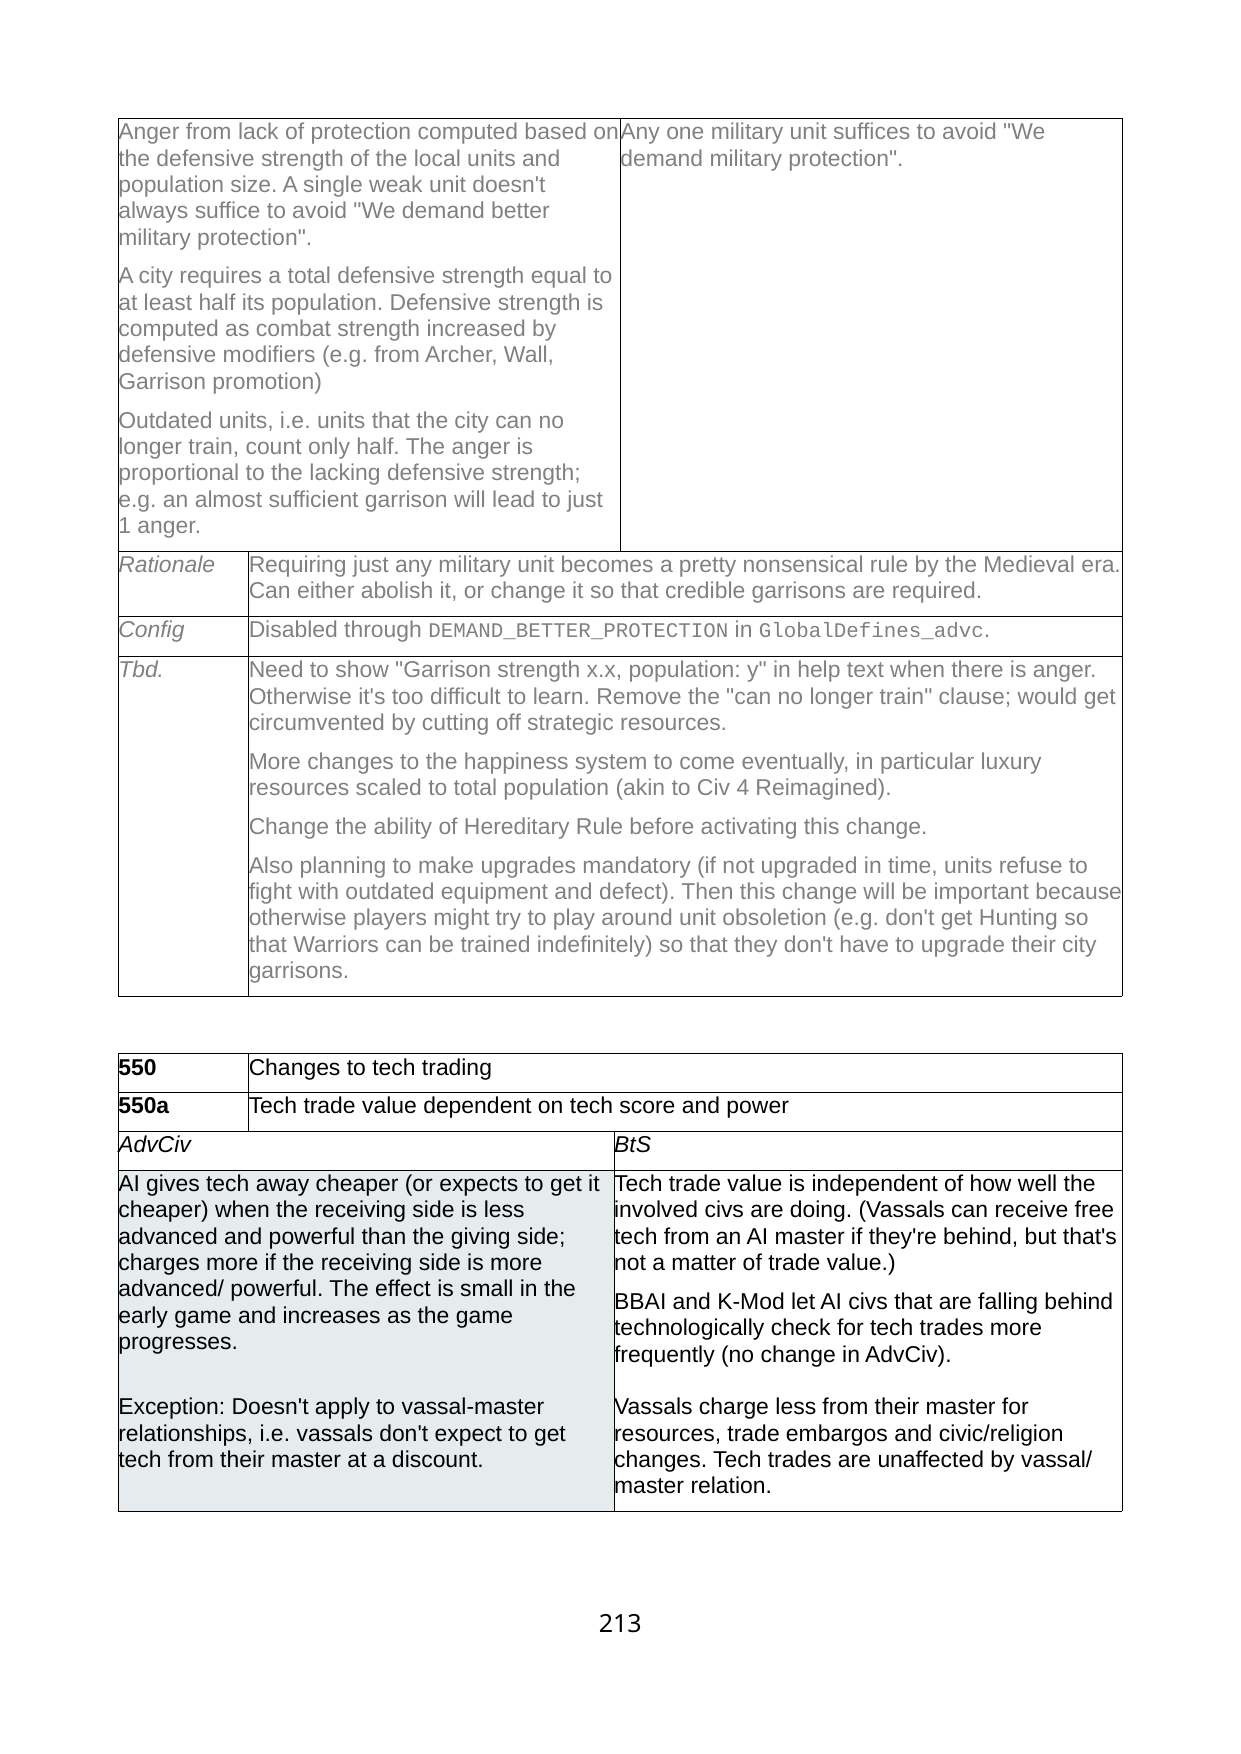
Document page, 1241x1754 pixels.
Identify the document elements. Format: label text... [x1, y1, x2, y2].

table_cell Any one military unit suffices to avoid "We demand military protection". [621, 119, 1122, 551]
table_cell Config [119, 617, 248, 656]
table_header 550 [119, 1054, 248, 1092]
table_cell Tbd. [119, 657, 248, 996]
table_cell Disabled through DEMAND_BETTER_PROTECTION in GlobalDefines_advc. [249, 617, 1122, 656]
table_cell BtS [615, 1132, 1122, 1170]
table_cell Tech trade value is independent of how well the involved civs are doing. (Vassals can receive free tech from an AI master if they're behind, but that's not a matter of trade value.) BBAI and K-Mod let AI civs that are falling behind technologically check for tech trades more frequently (no change in AdvCiv). Vassals charge less from their master for resources, trade embargos and civic/religion changes. Tech trades are unaffected by vassal/ master relation. [615, 1171, 1122, 1511]
table_cell AdvCiv [119, 1132, 614, 1170]
table_cell Requiring just any military unit becomes a pretty nonsensical rule by the Medieval era. Can either abolish it, or change it so that credible garrisons are required. [249, 552, 1122, 616]
table_cell Rationale [119, 552, 248, 616]
table_header Changes to tech trading [249, 1054, 1122, 1092]
table_cell AI gives tech away cheaper (or expects to get it cheaper) when the receiving side is less advanced and powerful than the giving side; charges more if the receiving side is more advanced/ powerful. The effect is small in the early game and increases as the game progresses. Exception: Doesn't apply to vassal-master relationships, i.e. vassals don't expect to get tech from their master at a discount. [119, 1171, 614, 1511]
table_cell 550a [119, 1093, 248, 1131]
table_cell Need to show "Garrison strength x.x, population: y" in help text when there is anger. Otherwise it's too difficult to learn. Remove the "can no longer train" clause; would get circumvented by cutting off strategic resources. More changes to the happiness system to come eventually, in particular luxury resources scaled to total population (akin to Civ 4 Reimagined). Change the ability of Hereditary Rule before activating this change. Also planning to make upgrades mandatory (if not upgraded in time, units refuse to fight with outdated equipment and defect). Then this change will be important because otherwise players might try to play around unit obsoletion (e.g. don't get Hunting so that Warriors can be trained indefinitely) so that they don't have to upgrade their city garrisons. [249, 657, 1122, 996]
table_cell Tech trade value dependent on tech score and power [249, 1093, 1122, 1131]
table_cell Anger from lack of protection computed based on the defensive strength of the local units and population size. A single weak unit doesn't always suffice to avoid "We demand better military protection". A city requires a total defensive strength equal to at least half its population. Defensive strength is computed as combat strength increased by defensive modifiers (e.g. from Archer, Wall, Garrison promotion) Outdated units, i.e. units that the city can no longer train, count only half. The anger is proportional to the lacking defensive strength; e.g. an almost sufficient garrison will lead to just 1 anger. [119, 119, 620, 551]
